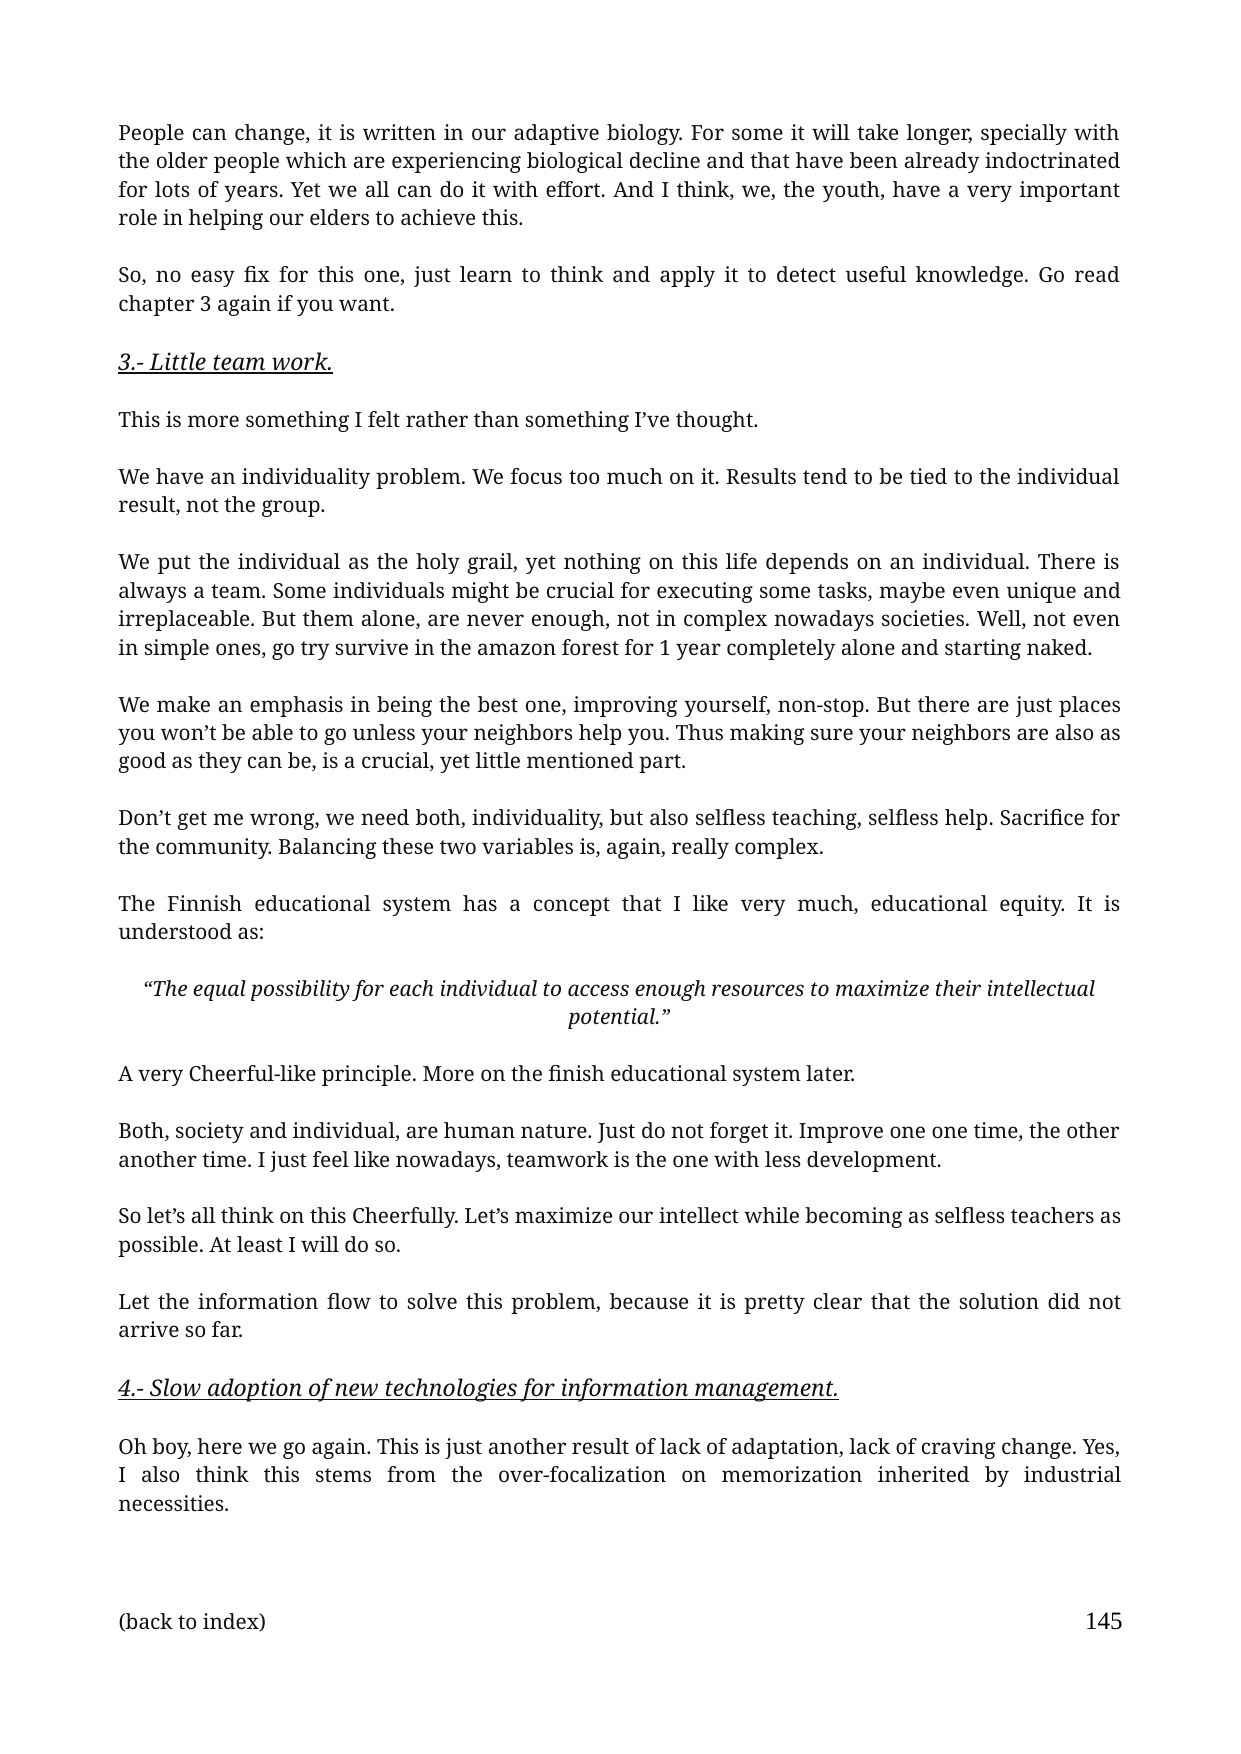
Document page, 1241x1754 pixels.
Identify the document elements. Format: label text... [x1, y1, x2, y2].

text People can change, it is written in our adaptive biology. For some it will take longer, specially with the older people which are experiencing biological decline and that have been already indoctrinated for lots of years. Yet we all can do it with effort. And I think, we, the youth, have a very important role in helping our elders to achieve this. [118, 118, 1122, 232]
text Oh boy, here we go again. This is just another result of lack of adaptation, lack of craving change. Yes, I also think this stems from the over-focalization on memorization inherited by industrial necessities. [118, 1432, 1122, 1517]
text “The equal possibility for each individual to access enough resources to maximize their intellectual potential.” [118, 974, 1122, 1031]
text We make an emphasis in being the best one, improving yourself, non-stop. But there are just places you won’t be able to go unless your neighbors help you. Thus making sure your neighbors are also as good as they can be, is a crucial, yet little mentioned part. [118, 690, 1122, 775]
text Don’t get me wrong, we need both, individuality, but also selfless teaching, selfless help. Sacrifice for the community. Balancing these two variables is, again, really complex. [118, 803, 1122, 860]
text This is more something I felt rather than something I’ve thought. [118, 405, 1122, 434]
text We put the individual as the holy grail, yet nothing on this life depends on an individual. There is always a team. Some individuals might be crucial for executing some tasks, maybe even unique and irreplaceable. But them alone, are never enough, not in complex nowadays societies. Well, not even in simple ones, go try survive in the amazon forest for 1 year completely alone and starting naked. [118, 547, 1122, 661]
text We have an individuality problem. We focus too much on it. Results tend to be tied to the individual result, not the group. [118, 462, 1122, 519]
text 4.- Slow adoption of new technologies for information management. [118, 1372, 1122, 1403]
text Let the information flow to solve this problem, because it is pretty clear that the solution did not arrive so far. [118, 1287, 1122, 1344]
text A very Cheerful-like principle. More on the finish educational system later. [118, 1059, 1122, 1088]
text Both, society and individual, are human nature. Just do not forget it. Improve one one time, the other another time. I just feel like nowadays, teamwork is the one with less development. [118, 1116, 1122, 1173]
text So, no easy fix for this one, just learn to think and apply it to detect useful knowledge. Go read chapter 3 again if you want. [118, 260, 1122, 317]
text 3.- Little team work. [118, 346, 1122, 377]
text The Finnish educational system has a concept that I like very much, educational equity. It is understood as: [118, 889, 1122, 946]
text So let’s all think on this Cheerfully. Let’s maximize our intellect while becoming as selfless teachers as possible. At least I will do so. [118, 1202, 1122, 1258]
